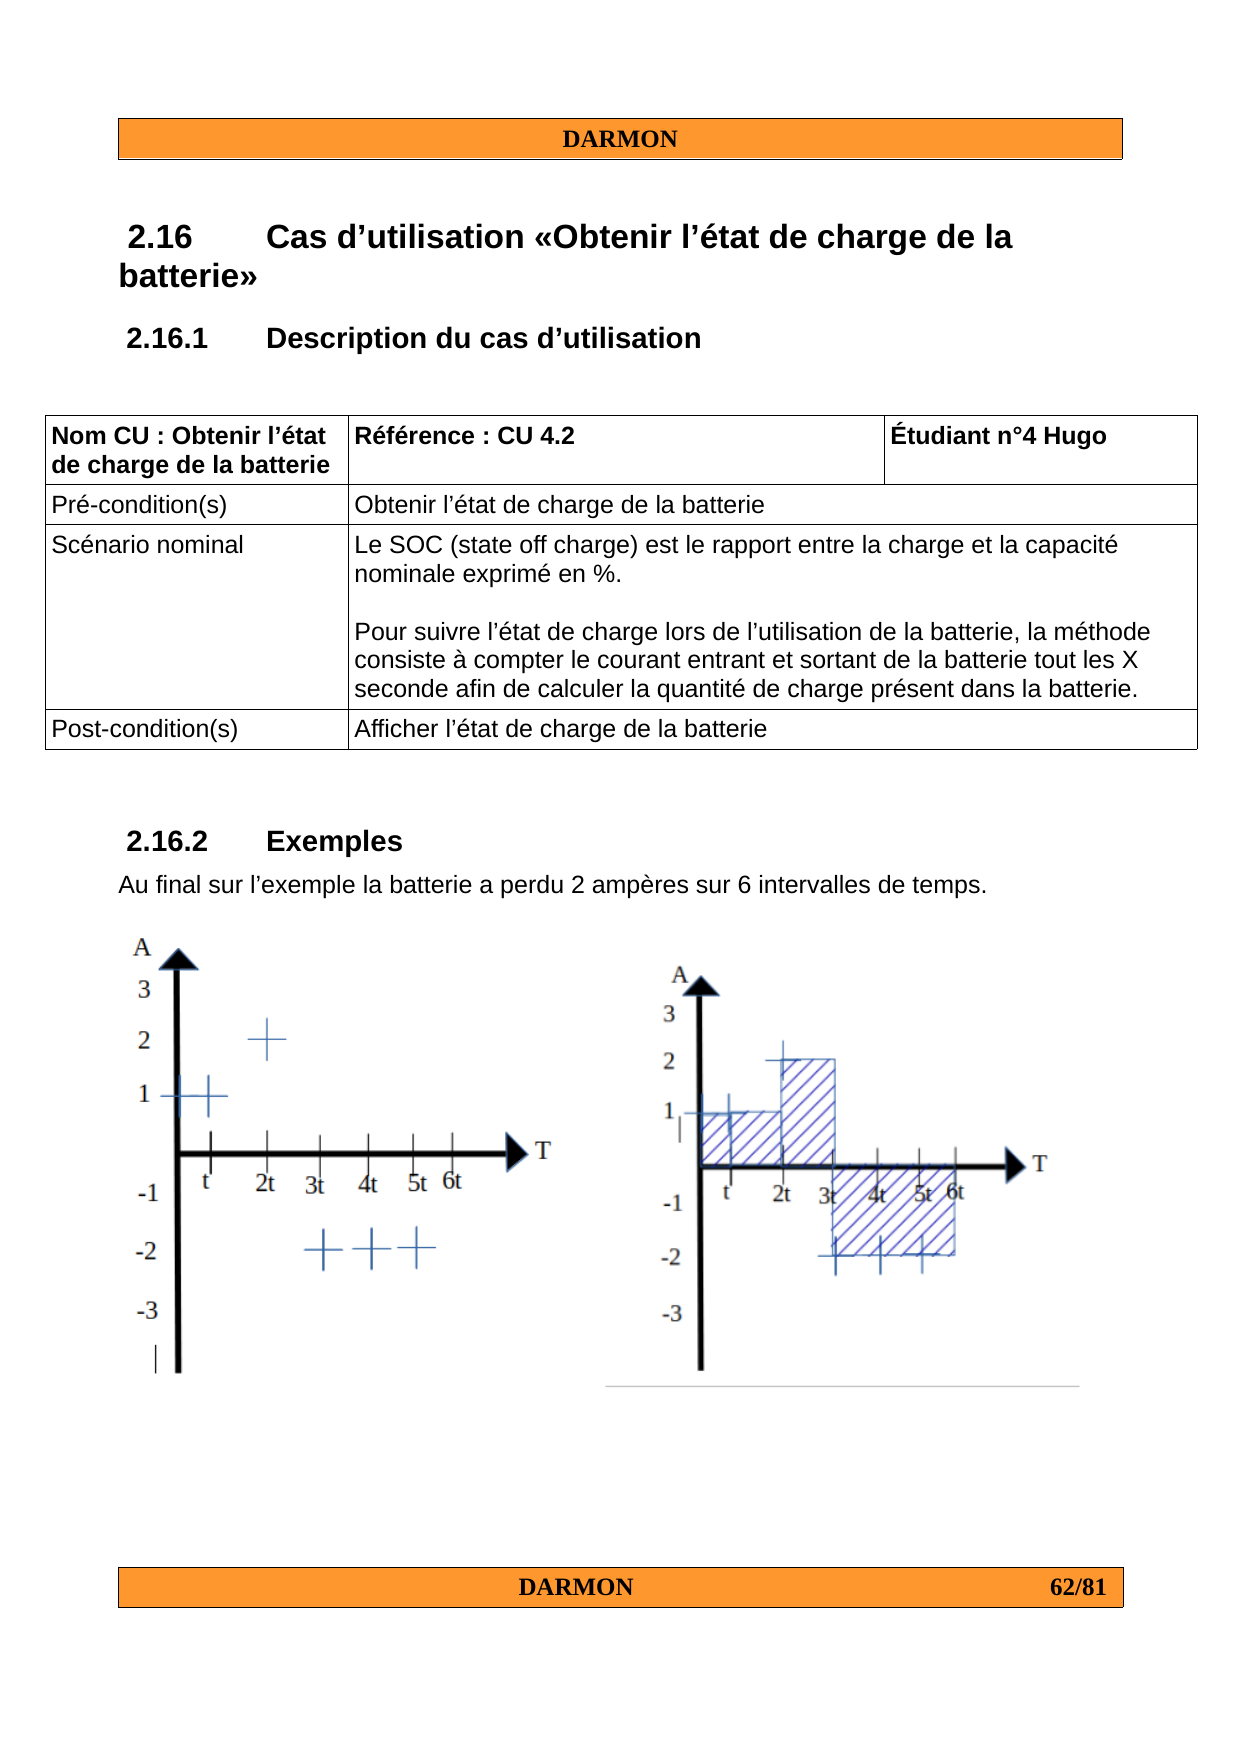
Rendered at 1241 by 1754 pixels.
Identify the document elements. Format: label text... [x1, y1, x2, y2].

subtitle Exemples [118, 824, 1122, 858]
table_cell Obtenir l’état de charge de la batterie [349, 485, 1197, 524]
table_cell Post-condition(s) [46, 710, 348, 749]
table_cell Pré-condition(s) [46, 485, 348, 524]
table_header Référence : CU 4.2 [349, 416, 884, 484]
table_cell Afficher l’état de charge de la batterie [349, 710, 1197, 749]
table_cell Le SOC (state off charge) est le rapport entre la charge et la capacité nominale exprimé en %. Pour suivre l’état de charge lors de l’utilisation de la batterie, la méthode consiste à compter le courant entrant et sortant de la batterie tout les X seconde afin de calculer la quantité de charge présent dans la batterie. [349, 525, 1197, 708]
subtitle Description du cas d’utilisation [118, 321, 1122, 355]
picture [118, 921, 1123, 1407]
subtitle Cas d’utilisation «Obtenir l’état de charge de la batterie» [118, 217, 1122, 294]
text Au final sur l’exemple la batterie a perdu 2 ampères sur 6 intervalles de temps. [118, 871, 1122, 899]
table_header Étudiant n°4 Hugo [885, 416, 1197, 484]
table_header Nom CU : Obtenir l’état de charge de la batterie [46, 416, 348, 484]
table_cell Scénario nominal [46, 525, 348, 708]
